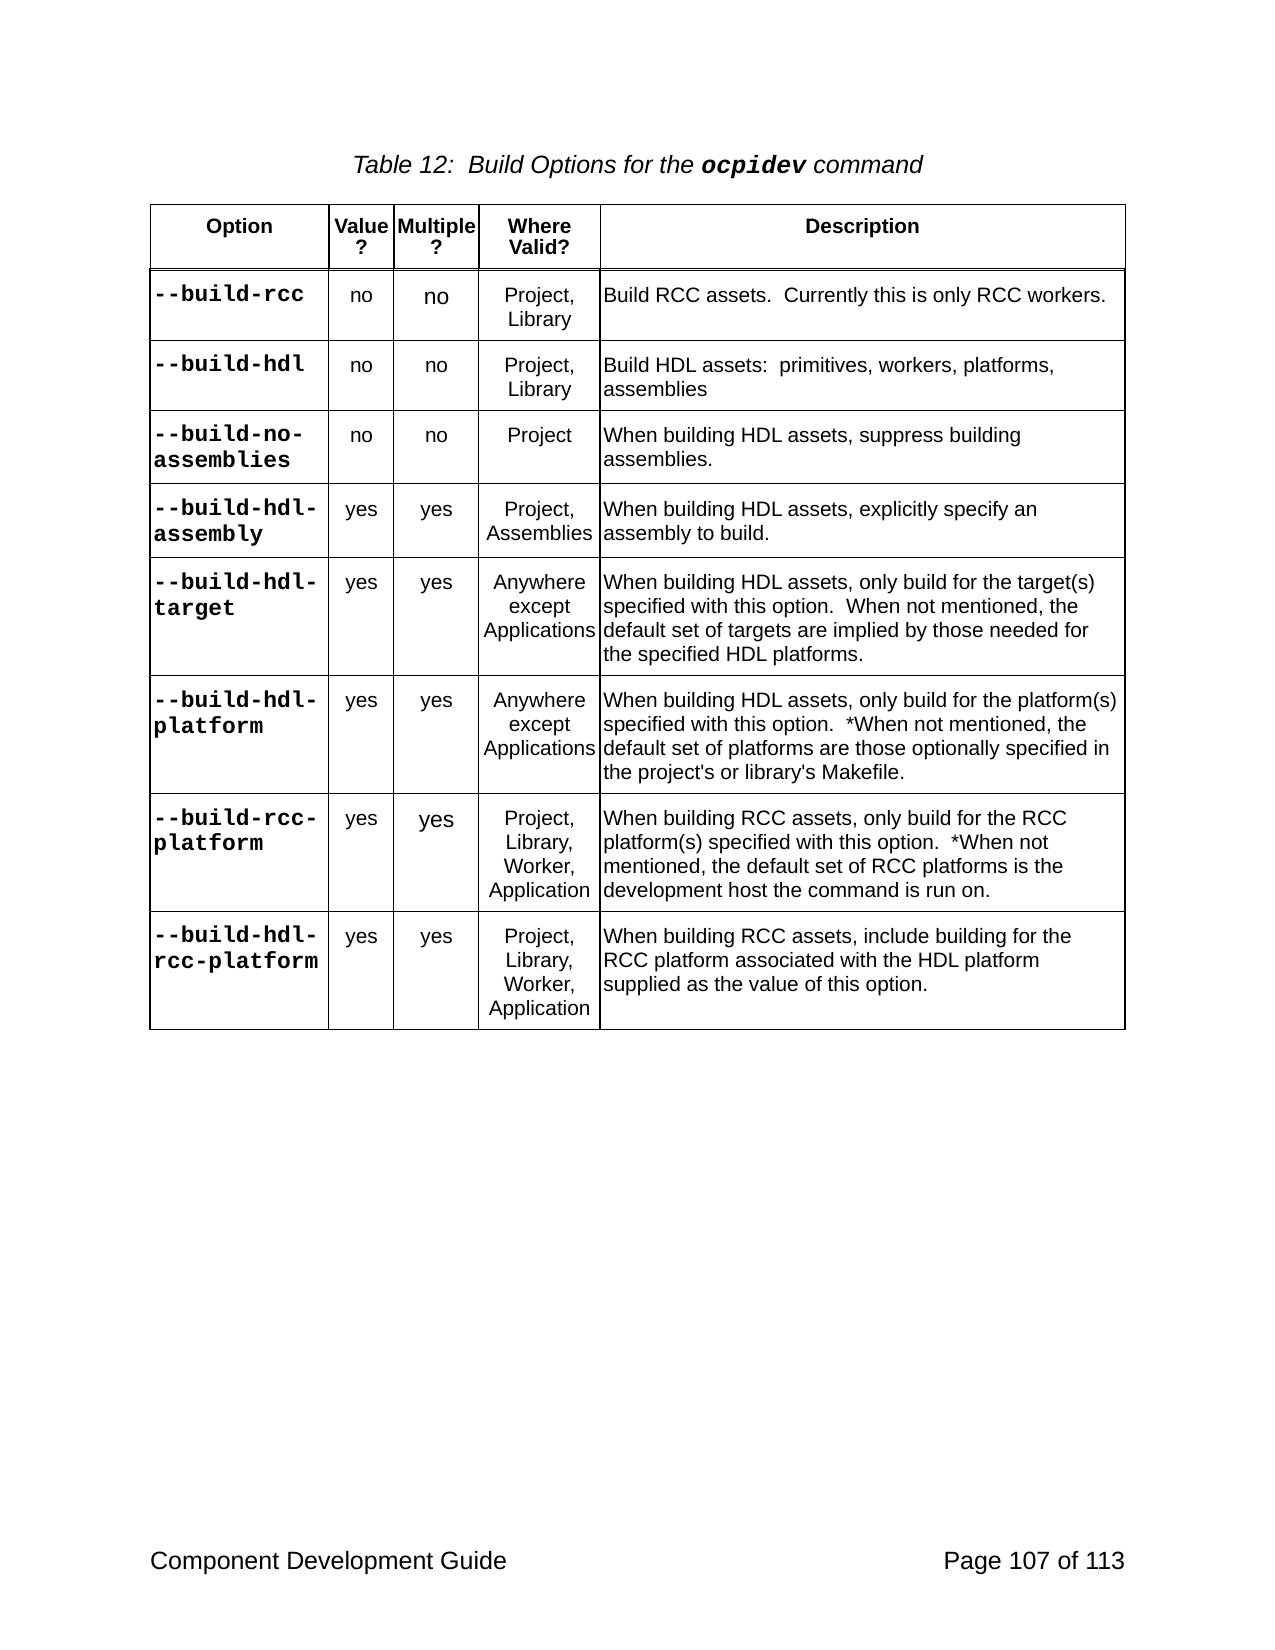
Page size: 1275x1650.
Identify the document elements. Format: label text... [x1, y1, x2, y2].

table_cell Project, Library, Worker, Application [479, 912, 599, 1028]
table_cell --build-rcc-platform [151, 794, 328, 911]
table_cell no [329, 341, 393, 409]
table_cell yes [329, 676, 393, 793]
table_cell no [394, 271, 478, 339]
table_cell When building HDL assets, only build for the target(s) specified with this option. When not mentioned, the default set of targets are implied by those needed for the specified HDL platforms. [601, 558, 1124, 675]
table_cell no [329, 411, 393, 483]
table_cell no [394, 341, 478, 409]
table_cell no [329, 271, 393, 339]
table_cell yes [394, 558, 478, 675]
table_cell Project, Library, Worker, Application [479, 794, 599, 911]
table_cell When building HDL assets, suppress building assemblies. [601, 411, 1124, 483]
table_cell Build RCC assets. Currently this is only RCC workers. [601, 271, 1124, 339]
table_cell Project, Library [479, 341, 599, 409]
table_cell When building HDL assets, explicitly specify an assembly to build. [601, 484, 1124, 557]
table_cell yes [329, 558, 393, 675]
table_cell yes [329, 484, 393, 557]
table_cell yes [329, 912, 393, 1028]
table_header Value ? [330, 205, 393, 268]
table_header Where Valid? [480, 205, 600, 268]
table_cell --build-hdl-platform [151, 676, 328, 793]
table_cell --build-hdl-target [151, 558, 328, 675]
table_cell yes [329, 794, 393, 911]
table_cell --build-hdl [151, 341, 328, 409]
table_cell --build-no-assemblies [151, 411, 328, 483]
table_cell Project, Assemblies [479, 484, 599, 557]
table_cell yes [394, 484, 478, 557]
table_cell Project [479, 411, 599, 483]
table_header Multiple ? [395, 205, 478, 268]
table_cell no [394, 411, 478, 483]
table_cell --build-rcc [151, 271, 328, 339]
table_header Option [151, 205, 328, 268]
table_cell When building RCC assets, only build for the RCC platform(s) specified with this option. *When not mentioned, the default set of RCC platforms is the development host the command is run on. [601, 794, 1124, 911]
table_cell When building RCC assets, include building for the RCC platform associated with the HDL platform supplied as the value of this option. [601, 912, 1124, 1028]
table_cell Build HDL assets: primitives, workers, platforms, assemblies [601, 341, 1124, 409]
table_cell When building HDL assets, only build for the platform(s) specified with this option. *When not mentioned, the default set of platforms are those optionally specified in the project's or library's Makefile. [601, 676, 1124, 793]
table_cell --build-hdl-rcc-platform [151, 912, 328, 1028]
table_cell Anywhere except Applications [479, 676, 599, 793]
table_cell Project, Library [479, 271, 599, 339]
table_cell yes [394, 676, 478, 793]
text Table 12: Build Options for the ocpidev command [150, 150, 1125, 181]
table_cell --build-hdl-assembly [151, 484, 328, 557]
table_cell yes [394, 794, 478, 911]
table_header Description [601, 205, 1125, 268]
table_cell Anywhere except Applications [479, 558, 599, 675]
table_cell yes [394, 912, 478, 1028]
